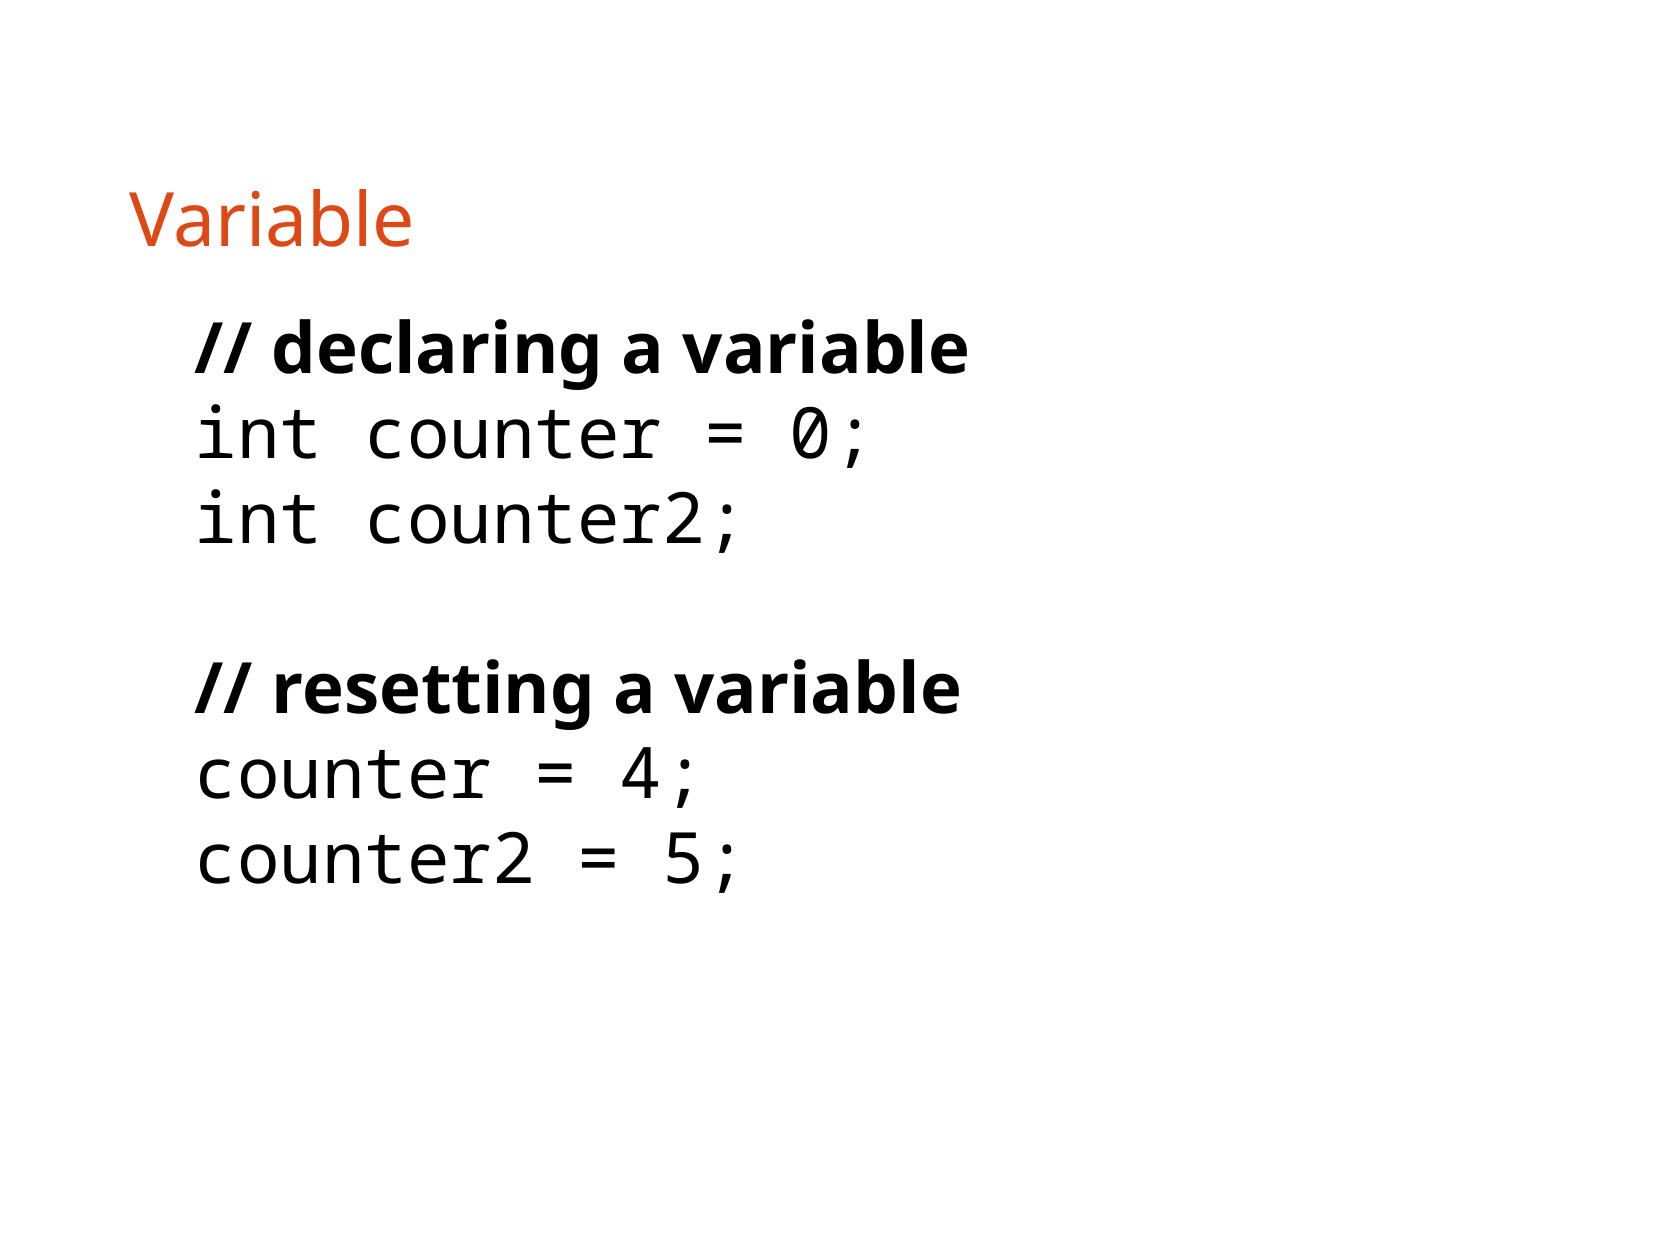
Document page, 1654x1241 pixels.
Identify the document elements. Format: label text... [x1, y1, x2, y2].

title Variable [129, 153, 1518, 281]
text_box // declaring a variable int counter = 0; int counter2; // resetting a variable counter = 4; counter2 = 5; [186, 294, 999, 906]
